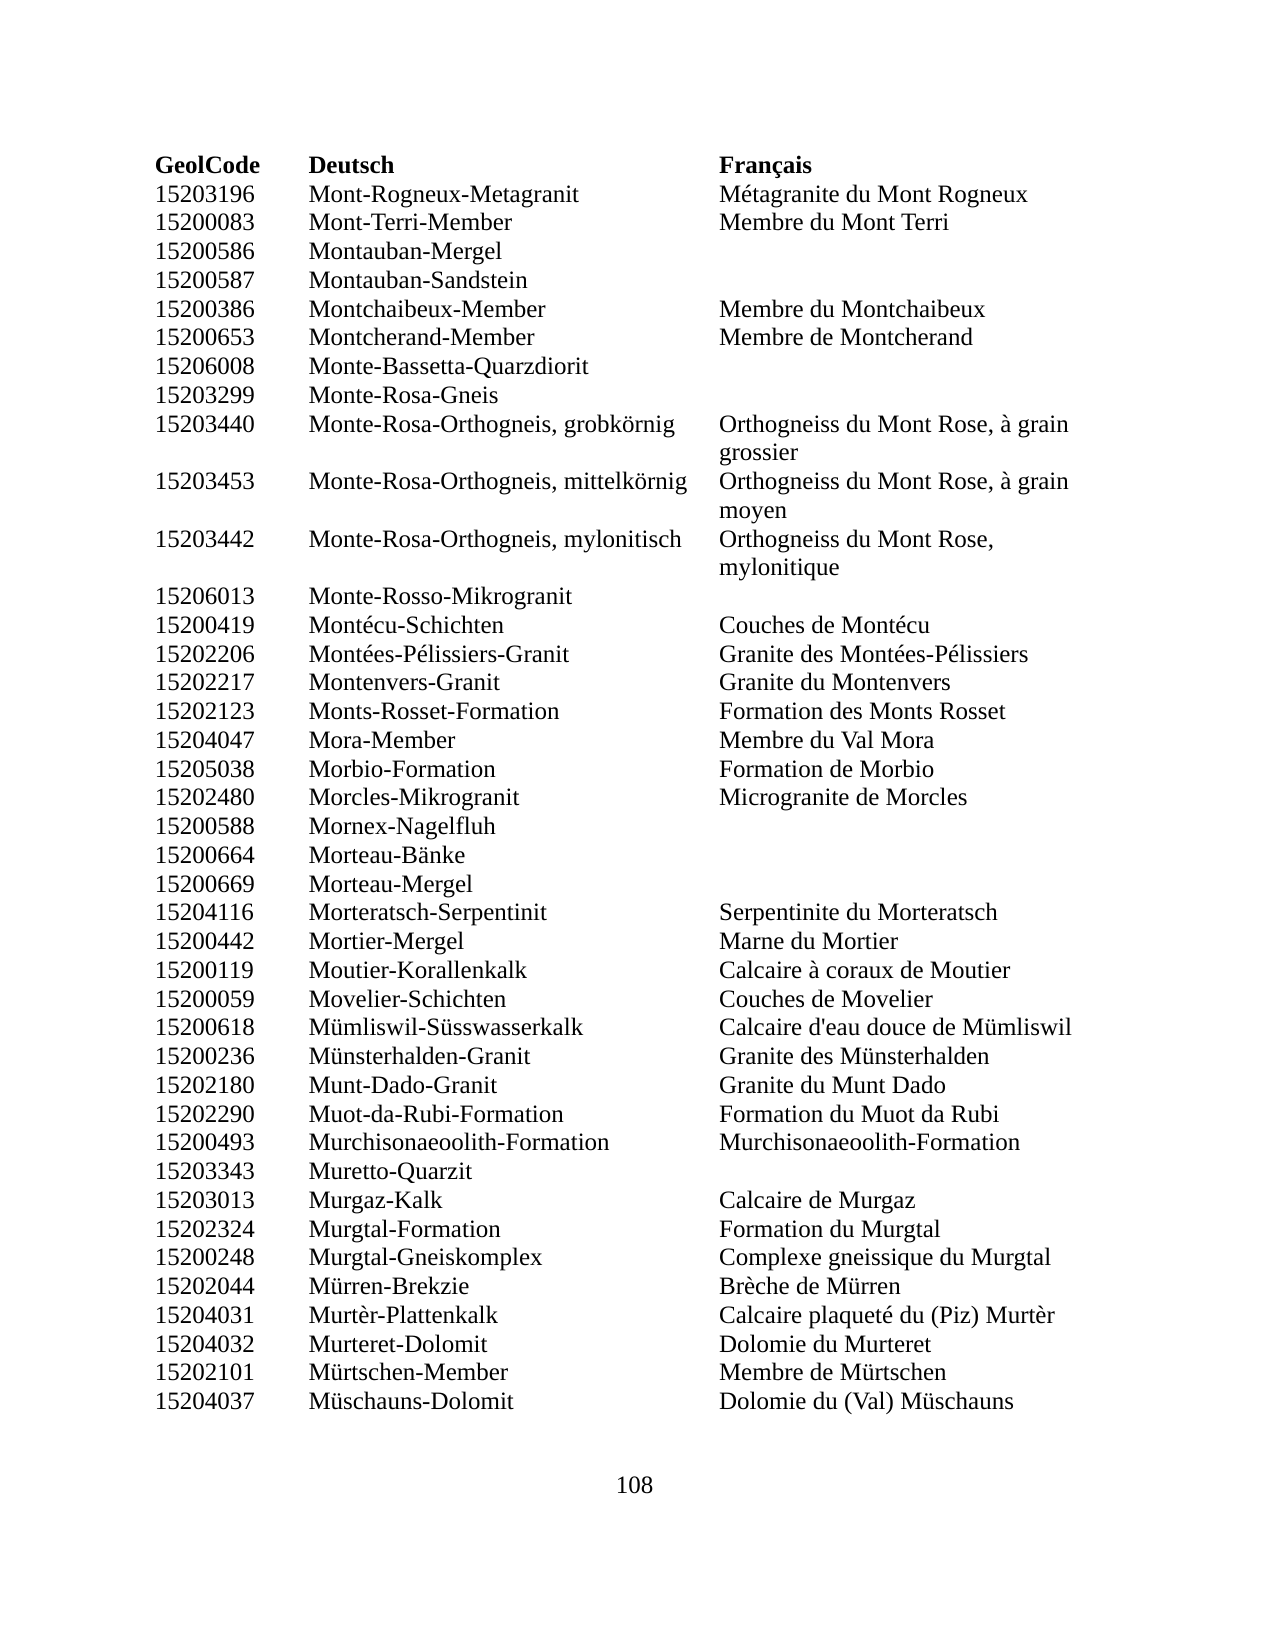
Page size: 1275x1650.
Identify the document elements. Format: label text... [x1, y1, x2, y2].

table_cell Montauban-Sandstein [304, 265, 714, 294]
table_cell Serpentinite du Morteratsch [714, 898, 1125, 926]
table_cell Mont-Rogneux-Metagranit [304, 179, 714, 207]
table_cell 15203299 [150, 380, 304, 409]
table_cell Murchisonaeoolith-Formation [304, 1128, 714, 1156]
table_cell 15200059 [150, 984, 304, 1012]
table_cell [714, 1156, 1125, 1185]
table_cell Mürren-Brekzie [304, 1271, 714, 1300]
table_cell 15200618 [150, 1013, 304, 1041]
table_cell Formation des Monts Rosset [714, 696, 1125, 725]
table_cell 15202180 [150, 1070, 304, 1099]
table_cell [714, 811, 1125, 840]
table_cell Granite des Münsterhalden [714, 1041, 1125, 1070]
table_cell Movelier-Schichten [304, 984, 714, 1012]
table_cell Mornex-Nagelfluh [304, 811, 714, 840]
table_cell Muretto-Quarzit [304, 1156, 714, 1185]
table_cell Morteratsch-Serpentinit [304, 898, 714, 926]
table_cell Membre du Mont Terri [714, 208, 1125, 236]
table_cell Formation de Morbio [714, 754, 1125, 782]
table_cell 15200587 [150, 265, 304, 294]
table_cell Müschauns-Dolomit [304, 1386, 714, 1415]
table_cell Murteret-Dolomit [304, 1329, 714, 1357]
table_cell 15202101 [150, 1358, 304, 1386]
table_cell Mümliswil-Süsswasserkalk [304, 1013, 714, 1041]
table_cell Membre du Val Mora [714, 725, 1125, 754]
table_cell Montcherand-Member [304, 323, 714, 351]
table_cell [714, 869, 1125, 897]
table_cell Murgaz-Kalk [304, 1185, 714, 1214]
table_cell Couches de Montécu [714, 610, 1125, 639]
table_cell 15203343 [150, 1156, 304, 1185]
table_cell Monte-Rosso-Mikrogranit [304, 581, 714, 610]
table_cell 15204037 [150, 1386, 304, 1415]
table_cell Murchisonaeoolith-Formation [714, 1128, 1125, 1156]
table_cell Granite des Montées-Pélissiers [714, 639, 1125, 667]
table_cell 15200248 [150, 1243, 304, 1271]
table_cell 15203013 [150, 1185, 304, 1214]
table_cell Moutier-Korallenkalk [304, 955, 714, 984]
table_cell Mora-Member [304, 725, 714, 754]
table_cell Calcaire plaqueté du (Piz) Murtèr [714, 1300, 1125, 1329]
table_cell Montées-Pélissiers-Granit [304, 639, 714, 667]
table_cell 15200653 [150, 323, 304, 351]
table_cell Morbio-Formation [304, 754, 714, 782]
table_cell Calcaire à coraux de Moutier [714, 955, 1125, 984]
table_cell 15200442 [150, 926, 304, 955]
table_cell Monte-Rosa-Gneis [304, 380, 714, 409]
table_cell 15202324 [150, 1214, 304, 1242]
table_cell Muot-da-Rubi-Formation [304, 1099, 714, 1127]
table_cell 15206008 [150, 351, 304, 380]
table_cell 15202206 [150, 639, 304, 667]
table_header Français [714, 150, 1125, 179]
table_cell Dolomie du (Val) Müschauns [714, 1386, 1125, 1415]
table_cell 15206013 [150, 581, 304, 610]
table_cell 15202480 [150, 783, 304, 811]
table_cell Münsterhalden-Granit [304, 1041, 714, 1070]
table_cell 15200586 [150, 236, 304, 265]
table_cell Montécu-Schichten [304, 610, 714, 639]
table_cell 15202044 [150, 1271, 304, 1300]
table_cell Microgranite de Morcles [714, 783, 1125, 811]
table_cell [714, 581, 1125, 610]
table_cell Monte-Rosa-Orthogneis, grobkörnig [304, 409, 714, 466]
table_cell Calcaire d'eau douce de Mümliswil [714, 1013, 1125, 1041]
table_cell Couches de Movelier [714, 984, 1125, 1012]
table_cell Monte-Rosa-Orthogneis, mittelkörnig [304, 466, 714, 524]
table_cell 15203196 [150, 179, 304, 207]
table_cell Dolomie du Murteret [714, 1329, 1125, 1357]
table_cell Calcaire de Murgaz [714, 1185, 1125, 1214]
table_cell Mortier-Mergel [304, 926, 714, 955]
table_cell 15200419 [150, 610, 304, 639]
table_cell 15202290 [150, 1099, 304, 1127]
table_cell Métagranite du Mont Rogneux [714, 179, 1125, 207]
table_cell [714, 380, 1125, 409]
table_cell 15200083 [150, 208, 304, 236]
table_cell 15204031 [150, 1300, 304, 1329]
table_cell Mürtschen-Member [304, 1358, 714, 1386]
table_cell 15205038 [150, 754, 304, 782]
table_cell Murgtal-Gneiskomplex [304, 1243, 714, 1271]
table_cell [714, 265, 1125, 294]
table_cell Membre de Montcherand [714, 323, 1125, 351]
table_cell Montenvers-Granit [304, 668, 714, 696]
table_cell Morteau-Bänke [304, 840, 714, 869]
table_cell [714, 840, 1125, 869]
table_cell Murtèr-Plattenkalk [304, 1300, 714, 1329]
table_header Deutsch [304, 150, 714, 179]
table_cell Montauban-Mergel [304, 236, 714, 265]
table_cell Orthogneiss du Mont Rose, mylonitique [714, 524, 1125, 581]
table_cell Morteau-Mergel [304, 869, 714, 897]
table_cell Granite du Munt Dado [714, 1070, 1125, 1099]
table_cell Murgtal-Formation [304, 1214, 714, 1242]
table_cell 15203453 [150, 466, 304, 524]
table_cell Formation du Muot da Rubi [714, 1099, 1125, 1127]
table_cell Monte-Bassetta-Quarzdiorit [304, 351, 714, 380]
table_cell 15203442 [150, 524, 304, 581]
table_cell Complexe gneissique du Murgtal [714, 1243, 1125, 1271]
table_cell 15200386 [150, 294, 304, 322]
table_cell Formation du Murgtal [714, 1214, 1125, 1242]
table_cell Orthogneiss du Mont Rose, à grain moyen [714, 466, 1125, 524]
table_cell Brèche de Mürren [714, 1271, 1125, 1300]
table_cell 15200588 [150, 811, 304, 840]
table_cell Monte-Rosa-Orthogneis, mylonitisch [304, 524, 714, 581]
table_cell Monts-Rosset-Formation [304, 696, 714, 725]
table_cell Marne du Mortier [714, 926, 1125, 955]
table_cell Orthogneiss du Mont Rose, à grain grossier [714, 409, 1125, 466]
table_cell Mont-Terri-Member [304, 208, 714, 236]
table_cell 15204032 [150, 1329, 304, 1357]
table_cell Montchaibeux-Member [304, 294, 714, 322]
table_cell Morcles-Mikrogranit [304, 783, 714, 811]
table_cell Munt-Dado-Granit [304, 1070, 714, 1099]
table_cell 15204047 [150, 725, 304, 754]
table_cell Membre de Mürtschen [714, 1358, 1125, 1386]
table_cell 15203440 [150, 409, 304, 466]
table_cell 15200119 [150, 955, 304, 984]
table_cell Membre du Montchaibeux [714, 294, 1125, 322]
table_cell Granite du Montenvers [714, 668, 1125, 696]
table_cell 15200669 [150, 869, 304, 897]
table_cell 15200664 [150, 840, 304, 869]
table_cell 15202123 [150, 696, 304, 725]
table_cell 15200236 [150, 1041, 304, 1070]
table_cell 15200493 [150, 1128, 304, 1156]
table_cell [714, 351, 1125, 380]
table_cell 15202217 [150, 668, 304, 696]
table_cell [714, 236, 1125, 265]
table_header GeolCode [150, 150, 304, 179]
table_cell 15204116 [150, 898, 304, 926]
